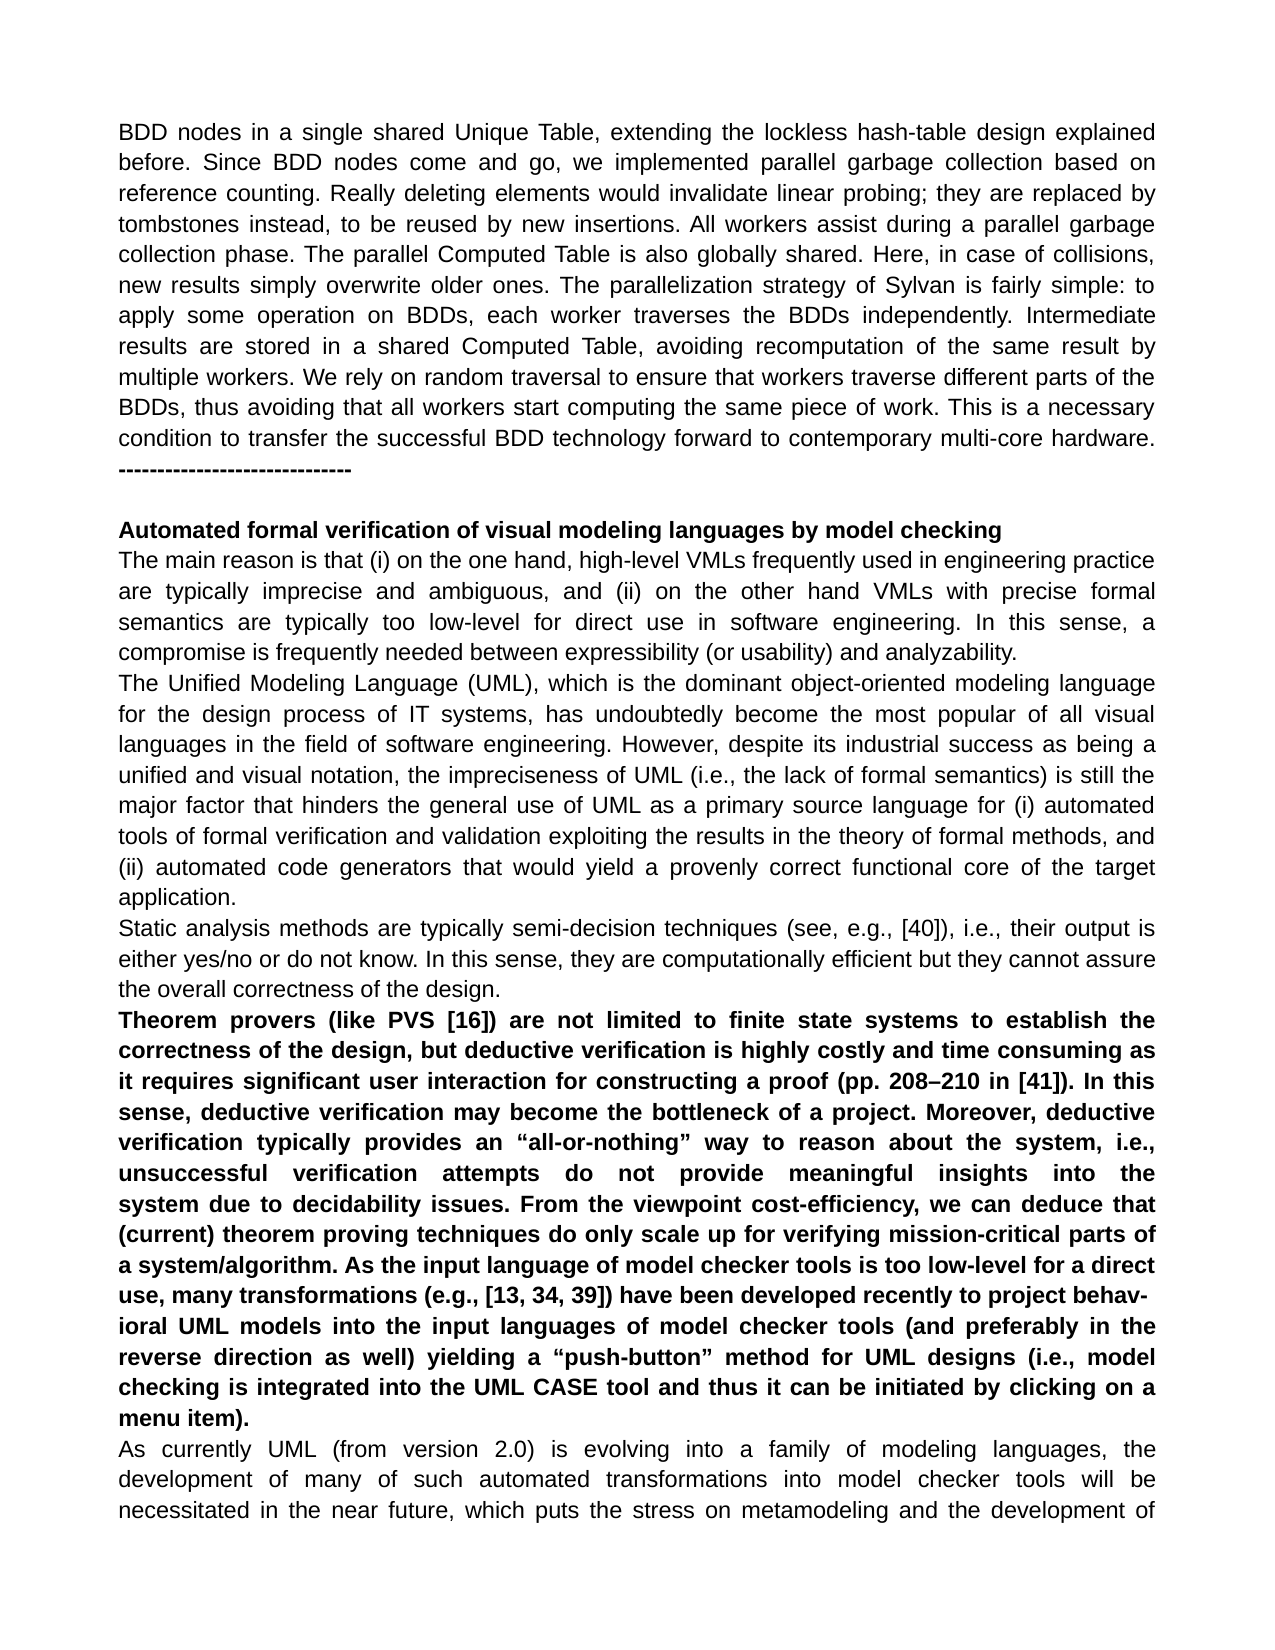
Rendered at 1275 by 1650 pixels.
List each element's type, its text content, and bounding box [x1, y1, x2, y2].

text The Unified Modeling Language (UML), which is the dominant object-oriented modeling language for the design process of IT systems, has undoubtedly become the most popular of all visual languages in the field of software engineering. However, despite its industrial success as being a unified and visual notation, the impreciseness of UML (i.e., the lack of formal semantics) is still the major factor that hinders the general use of UML as a primary source language for (i) automated tools of formal verification and validation exploiting the results in the theory of formal methods, and (ii) automated code generators that would yield a provenly correct functional core of the target application. [118, 669, 1157, 911]
text Theorem provers (like PVS [16]) are not limited to finite state systems to establish the correctness of the design, but deductive verification is highly costly and time consuming as it requires significant user interaction for constructing a proof (pp. 208–210 in [41]). In this sense, deductive verification may become the bottleneck of a project. Moreover, deductive verification typically provides an “all-or-nothing” way to reason about the system, i.e., unsuccessful verification attempts do not provide meaningful insights into the system due to decidability issues. From the viewpoint cost-efficiency, we can deduce that (current) theorem proving techniques do only scale up for verifying mission-critical parts of a system/algorithm. As the input language of model checker tools is too low-level for a direct use, many transformations (e.g., [13, 34, 39]) have been developed recently to project behav- [118, 1006, 1157, 1309]
text Automated formal verification of visual modeling languages by model checking [118, 516, 1157, 543]
text The main reason is that (i) on the one hand, high-level VMLs frequently used in engineering practice are typically imprecise and ambiguous, and (ii) on the other hand VMLs with precise formal semantics are typically too low-level for direct use in software engineering. In this sense, a compromise is frequently needed between expressibility (or usability) and analyzability. [118, 547, 1157, 666]
text Static analysis methods are typically semi-decision techniques (see, e.g., [40]), i.e., their output is either yes/no or do not know. In this sense, they are computationally efficient but they cannot assure the overall correctness of the design. [118, 914, 1157, 1002]
text As currently UML (from version 2.0) is evolving into a family of modeling languages, the development of many of such automated transformations into model checker tools will be necessitated in the near future, which puts the stress on metamodeling and the development of [118, 1435, 1157, 1523]
text BDD nodes in a single shared Unique Table, extending the lockless hash-table design explained before. Since BDD nodes come and go, we implemented parallel garbage collection based on reference counting. Really deleting elements would invalidate linear probing; they are replaced by tombstones instead, to be reused by new insertions. All workers assist during a parallel garbage collection phase. The parallel Computed Table is also globally shared. Here, in case of collisions, new results simply overwrite older ones. The parallelization strategy of Sylvan is fairly simple: to apply some operation on BDDs, each worker traverses the BDDs independently. Intermediate results are stored in a shared Computed Table, avoiding recomputation of the same result by multiple workers. We rely on random traversal to ensure that workers traverse different parts of the BDDs, thus avoiding that all workers start computing the same piece of work. This is a necessary condition to transfer the successful BDD technology forward to contemporary multi-core hardware. ------------------------------ [118, 118, 1157, 482]
text ioral UML models into the input languages of model checker tools (and preferably in the reverse direction as well) yielding a “push-button” method for UML designs (i.e., model checking is integrated into the UML CASE tool and thus it can be initiated by clicking on a menu item). [118, 1312, 1157, 1431]
